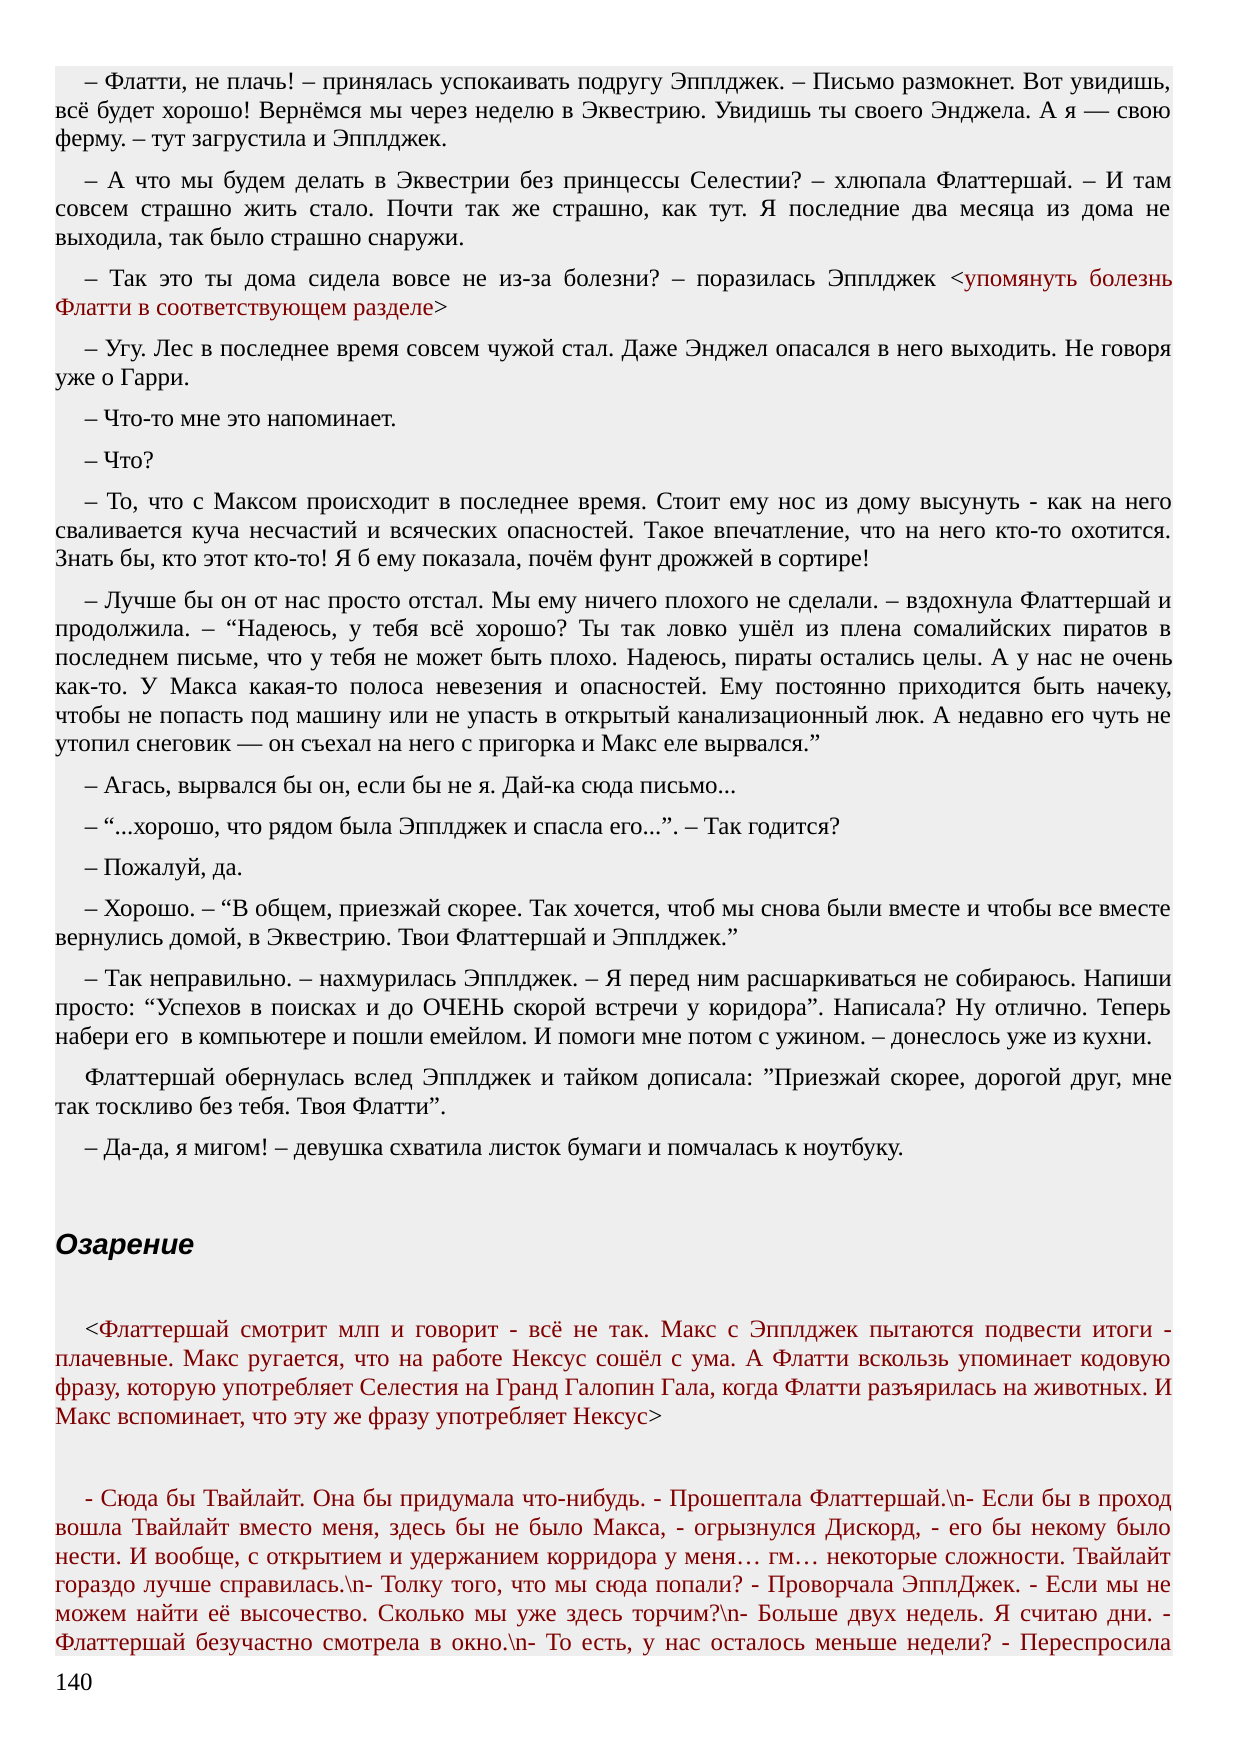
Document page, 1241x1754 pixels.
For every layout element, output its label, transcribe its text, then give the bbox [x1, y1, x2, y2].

text – Что? [55, 445, 1173, 473]
text - Сюда бы Твайлайт. Она бы придумала что-нибудь. - Прошептала Флаттершай.\n- Если бы в проход вошла Твайлайт вместо меня, здесь бы не было Макса, - огрызнулся Дискорд, - его бы некому было нести. И вообще, с открытием и удержанием корридора у меня… гм… некоторые сложности. Твайлайт гораздо лучше справилась.\n- Толку того, что мы сюда попали? - Проворчала ЭпплДжек. - Если мы не можем найти её высочество. Сколько мы уже здесь торчим?\n- Больше двух недель. Я считаю дни. - Флаттершай безучастно смотрела в окно.\n- То есть, у нас осталось меньше недели? - Переспросила [55, 1483, 1173, 1656]
text – Пожалуй, да. [55, 852, 1173, 881]
text – Угу. Лес в последнее время совсем чужой стал. Даже Энджел опасался в него выходить. Не говоря уже о Гарри. [55, 333, 1173, 391]
text – Так неправильно. – нахмурилась Эпплджек. – Я перед ним расшаркиваться не собираюсь. Напиши просто: “Успехов в поисках и до ОЧЕНЬ скорой встречи у коридора”. Написала? Ну отлично. Теперь набери его в компьютере и пошли емейлом. И помоги мне потом с ужином. – донеслось уже из кухни. [55, 963, 1173, 1050]
text <Флаттершай смотрит млп и говорит - всё не так. Макс с Эпплджек пытаются подвести итоги - плачевные. Макс ругается, что на работе Нексус сошёл с ума. А Флатти вскользь упоминает кодовую фразу, которую употребляет Селестия на Гранд Галопин Гала, когда Флатти разъярилась на животных. И Макс вспоминает, что эту же фразу употребляет Нексус> [55, 1314, 1173, 1429]
text – Что-то мне это напоминает. [55, 403, 1173, 432]
text – Флатти, не плачь! – принялась успокаивать подругу Эпплджек. – Письмо размокнет. Вот увидишь, всё будет хорошо! Вернёмся мы через неделю в Эквестрию. Увидишь ты своего Энджела. А я — свою ферму. – тут загрустила и Эпплджек. [55, 66, 1173, 152]
text – Агась, вырвался бы он, если бы не я. Дай-ка сюда письмо... [55, 770, 1173, 798]
text – “...хорошо, что рядом была Эпплджек и спасла его...”. – Так годится? [55, 811, 1173, 840]
subtitle Озарение [55, 1227, 1173, 1261]
text – Лучше бы он от нас просто отстал. Мы ему ничего плохого не сделали. – вздохнула Флаттершай и продолжила. – “Надеюсь, у тебя всё хорошо? Ты так ловко ушёл из плена сомалийских пиратов в последнем письме, что у тебя не может быть плохо. Надеюсь, пираты остались целы. А у нас не очень как-то. У Макса какая-то полоса невезения и опасностей. Ему постоянно приходится быть начеку, чтобы не попасть под машину или не упасть в открытый канализационный люк. А недавно его чуть не утопил снеговик — он съехал на него с пригорка и Макс еле вырвался.” [55, 585, 1173, 757]
text – То, что с Максом происходит в последнее время. Стоит ему нос из дому высунуть - как на него сваливается куча несчастий и всяческих опасностей. Такое впечатление, что на него кто-то охотится. Знать бы, кто этот кто-то! Я б ему показала, почём фунт дрожжей в сортире! [55, 486, 1173, 572]
text Флаттершай обернулась вслед Эпплджек и тайком дописала: ”Приезжай скорее, дорогой друг, мне так тоскливо без тебя. Твоя Флатти”. [55, 1062, 1173, 1120]
text – Хорошо. – “В общем, приезжай скорее. Так хочется, чтоб мы снова были вместе и чтобы все вместе вернулись домой, в Эквестрию. Твои Флаттершай и Эпплджек.” [55, 893, 1173, 951]
text – Так это ты дома сидела вовсе не из-за болезни? – поразилась Эпплджек <упомянуть болезнь Флатти в соответствующем разделе> [55, 263, 1173, 321]
text – Да-да, я мигом! – девушка схватила листок бумаги и помчалась к ноутбуку. [55, 1132, 1173, 1161]
text – А что мы будем делать в Эквестрии без принцессы Селестии? – хлюпала Флаттершай. – И там совсем страшно жить стало. Почти так же страшно, как тут. Я последние два месяца из дома не выходила, так было страшно снаружи. [55, 165, 1173, 251]
